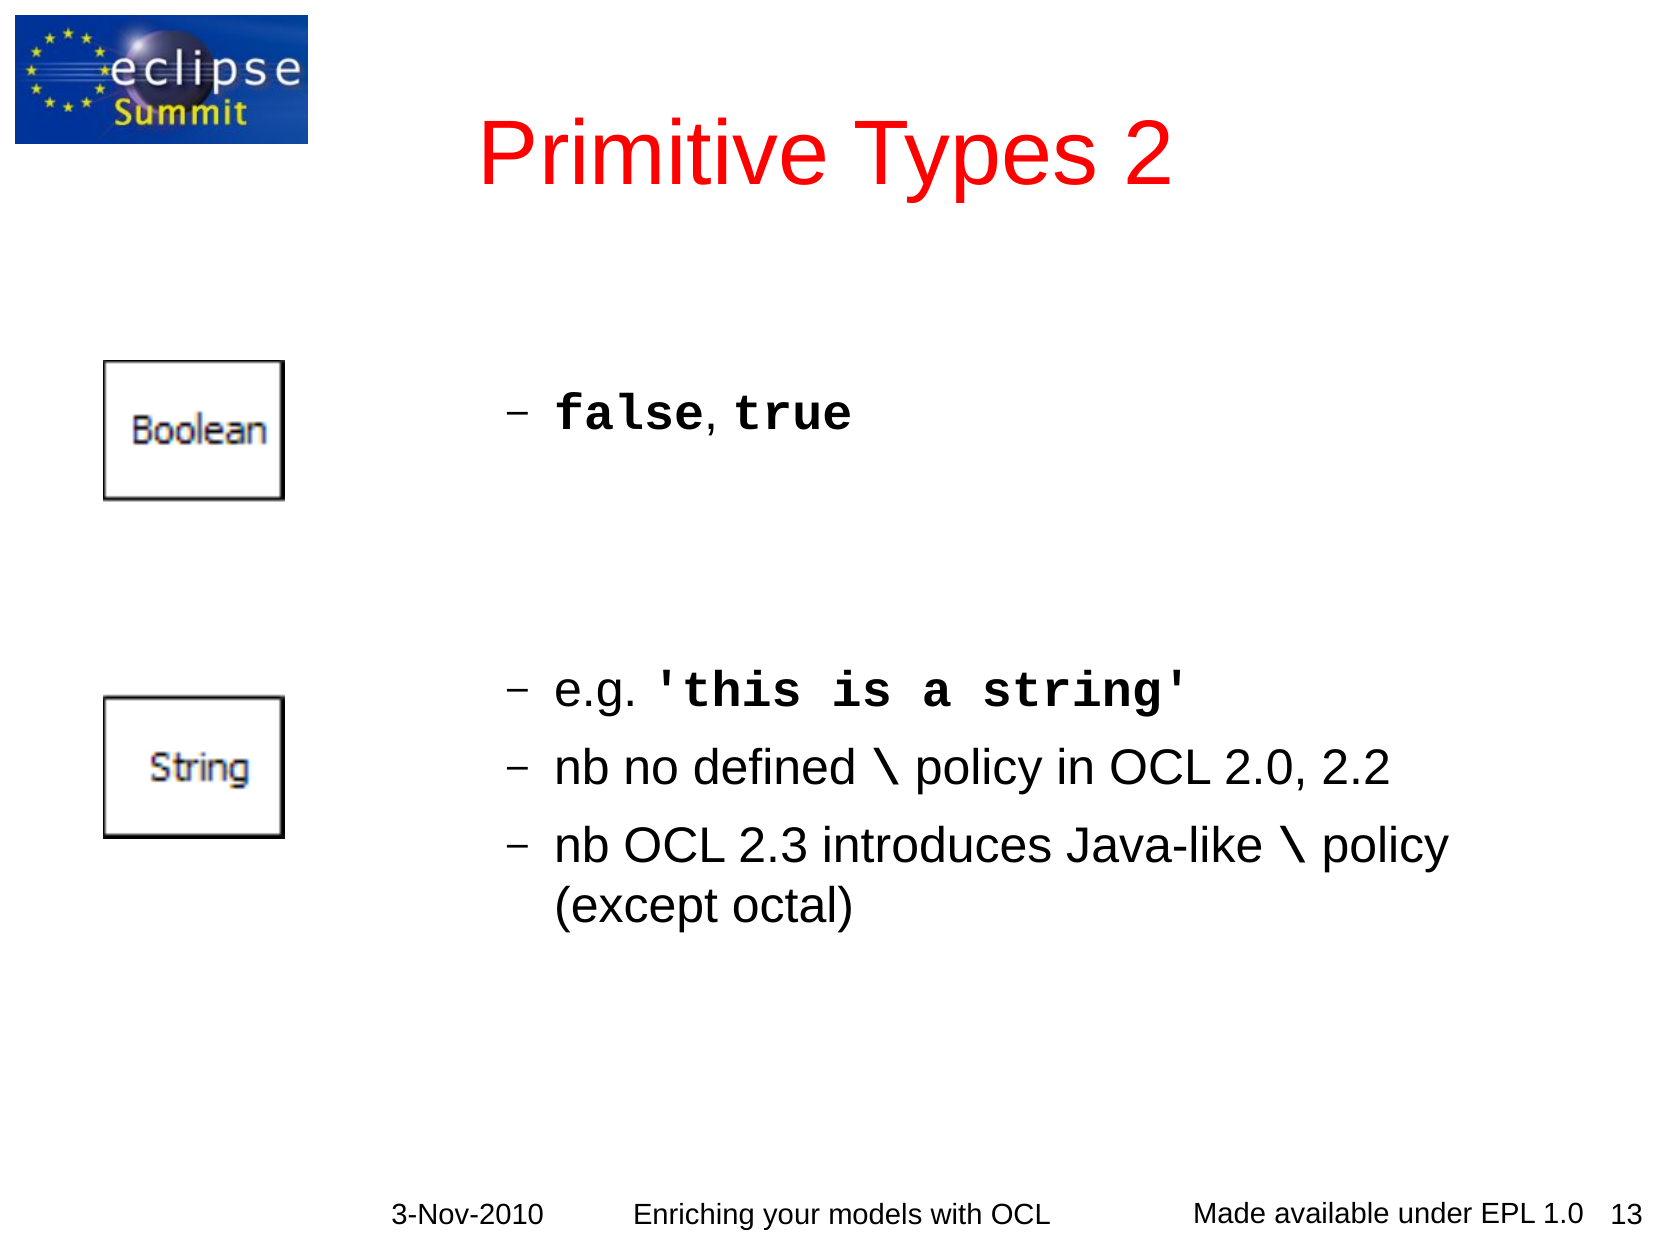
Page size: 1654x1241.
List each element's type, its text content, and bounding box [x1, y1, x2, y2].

picture [103, 360, 285, 839]
picture [15, 15, 308, 144]
list false, true e.g. 'this is a string' nb no defined \ policy in OCL 2.0, 2.2 nb OCL 2.3 introduces Java-like \ policy (except octal) [341, 290, 1571, 1094]
title Primitive Types 2 [82, 56, 1571, 250]
